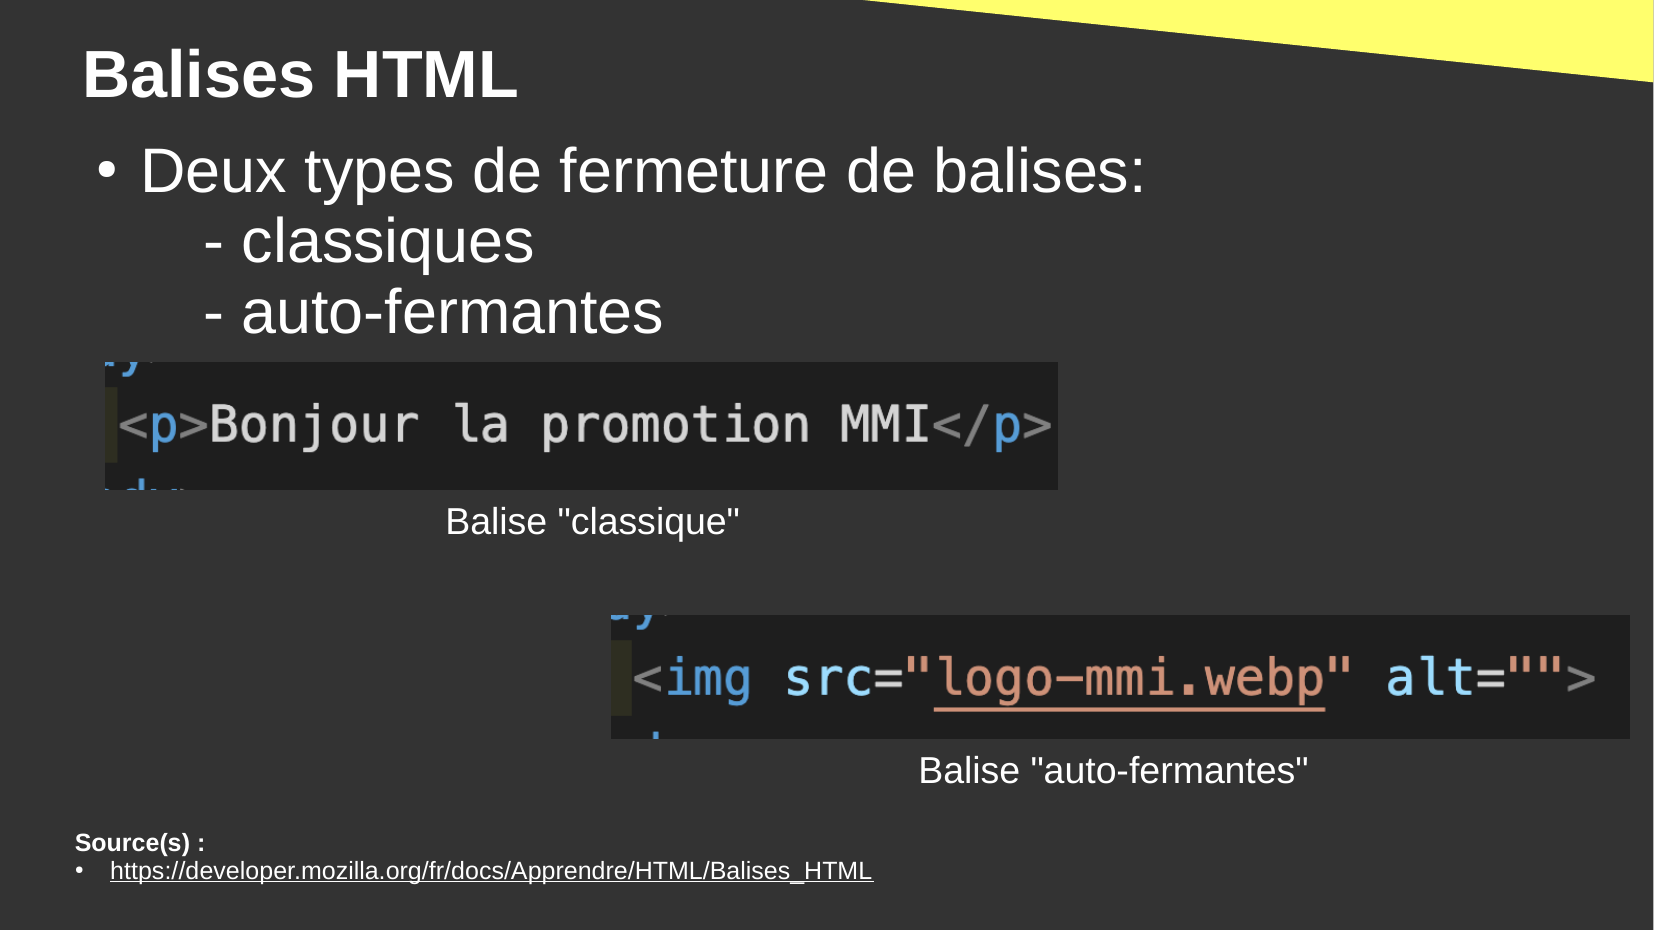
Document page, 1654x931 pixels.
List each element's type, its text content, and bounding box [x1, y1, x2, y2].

text_box Balise "auto-fermantes" [878, 741, 1349, 799]
picture [105, 362, 1058, 490]
text_box Source(s) : https://developer.mozilla.org/fr/docs/Apprendre/HTML/Balises_HTML [59, 821, 1546, 906]
list Deux types de fermeture de balises: - classiques - auto-fermantes [80, 135, 1569, 349]
text_box Balise "classique" [398, 493, 787, 573]
text_box [863, 0, 1654, 83]
title Balises HTML [82, 37, 1571, 114]
picture [611, 615, 1630, 739]
